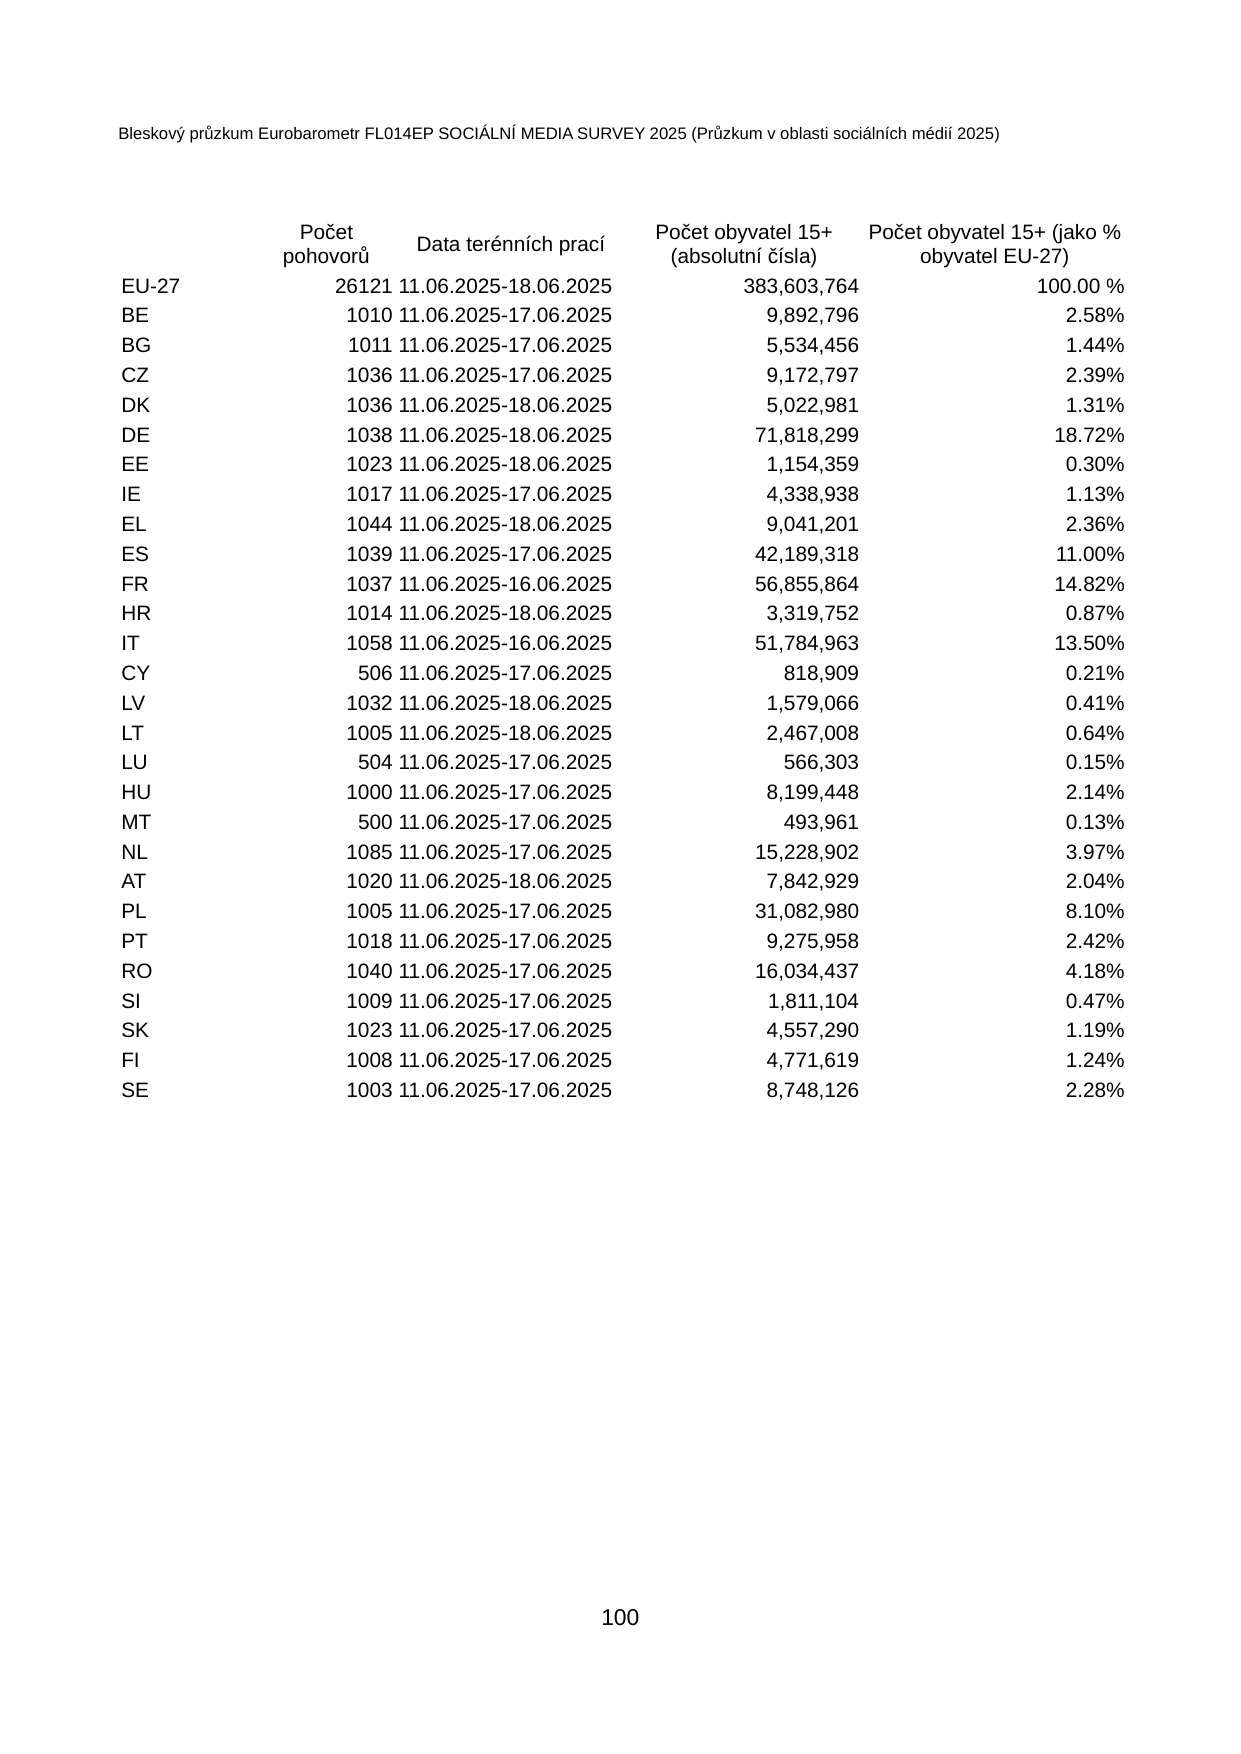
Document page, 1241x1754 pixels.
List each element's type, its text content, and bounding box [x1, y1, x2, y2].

table_cell 5 022 981 [626, 390, 862, 419]
table_cell 1.31% [862, 390, 1127, 419]
table_cell 0.47% [862, 986, 1127, 1015]
table_cell 2.36% [862, 509, 1127, 539]
table_cell 8.10% [862, 896, 1127, 926]
table_cell 1014 [257, 598, 395, 628]
table_cell 14.82% [862, 569, 1127, 598]
table_cell SK [118, 1015, 257, 1045]
table_cell 11.06.2025-18.06.2025 [395, 866, 626, 896]
table_cell 818 909 [626, 658, 862, 688]
table_cell 9 172 797 [626, 360, 862, 390]
table_cell 383 603 764 [626, 271, 862, 300]
table_cell 11.06.2025-18.06.2025 [395, 718, 626, 747]
table_cell 0.64% [862, 718, 1127, 747]
table_cell 11.06.2025-17.06.2025 [395, 1075, 626, 1105]
table_cell 11.06.2025-17.06.2025 [395, 539, 626, 568]
table_cell 2.58% [862, 300, 1127, 330]
table_cell 0.13% [862, 807, 1127, 837]
table_cell 11.06.2025-16.06.2025 [395, 569, 626, 598]
table_header Počet obyvatel 15+ (jako % obyvatel EU-27) [862, 217, 1127, 271]
table_cell 1003 [257, 1075, 395, 1105]
table_cell 1010 [257, 300, 395, 330]
table_cell 11.06.2025-18.06.2025 [395, 271, 626, 300]
table_cell CZ [118, 360, 257, 390]
table_cell 1037 [257, 569, 395, 598]
table_cell 1 811 104 [626, 986, 862, 1015]
table_cell 3.97% [862, 837, 1127, 866]
table_cell 566 303 [626, 747, 862, 777]
table_cell 504 [257, 747, 395, 777]
table_cell DE [118, 420, 257, 449]
table_cell HU [118, 777, 257, 807]
table_cell 11.06.2025-17.06.2025 [395, 300, 626, 330]
table_cell NL [118, 837, 257, 866]
table_cell RO [118, 956, 257, 986]
table_cell 16 034 437 [626, 956, 862, 986]
table_cell 15 228 902 [626, 837, 862, 866]
table_cell 11.06.2025-17.06.2025 [395, 807, 626, 837]
table_cell 0.21% [862, 658, 1127, 688]
table_cell 1085 [257, 837, 395, 866]
table_cell 9 275 958 [626, 926, 862, 956]
table_cell HR [118, 598, 257, 628]
table_cell 493 961 [626, 807, 862, 837]
table_cell FI [118, 1045, 257, 1075]
table_cell 11.06.2025-18.06.2025 [395, 449, 626, 479]
table_cell DK [118, 390, 257, 419]
table_cell 506 [257, 658, 395, 688]
table_cell 1011 [257, 330, 395, 360]
table_cell 71 818 299 [626, 420, 862, 449]
table_cell 11.06.2025-17.06.2025 [395, 777, 626, 807]
table_header [118, 217, 257, 271]
table_cell ES [118, 539, 257, 568]
table_cell IE [118, 479, 257, 509]
table_cell AT [118, 866, 257, 896]
table_cell PT [118, 926, 257, 956]
table_cell 4.18% [862, 956, 1127, 986]
table_cell 1036 [257, 390, 395, 419]
table_cell LT [118, 718, 257, 747]
table_cell SI [118, 986, 257, 1015]
table_cell 1005 [257, 896, 395, 926]
table_cell 0.15% [862, 747, 1127, 777]
table_header Počet obyvatel 15+ (absolutní čísla) [626, 217, 862, 271]
table_cell 5 534 456 [626, 330, 862, 360]
table_cell 0.30% [862, 449, 1127, 479]
table_cell 4 338 938 [626, 479, 862, 509]
table_cell 1.13% [862, 479, 1127, 509]
table_cell 4 771 619 [626, 1045, 862, 1075]
table_cell BE [118, 300, 257, 330]
table_cell 1036 [257, 360, 395, 390]
table_cell 0.41% [862, 688, 1127, 717]
table_cell 56 855 864 [626, 569, 862, 598]
table_cell IT [118, 628, 257, 658]
table_cell 3 319 752 [626, 598, 862, 628]
table_cell 7 842 929 [626, 866, 862, 896]
table_cell 0.87% [862, 598, 1127, 628]
table_cell BG [118, 330, 257, 360]
table_cell EE [118, 449, 257, 479]
table_cell 1040 [257, 956, 395, 986]
table_cell LU [118, 747, 257, 777]
table_cell 11.06.2025-17.06.2025 [395, 837, 626, 866]
table_cell 1 154 359 [626, 449, 862, 479]
table_cell 11.06.2025-18.06.2025 [395, 420, 626, 449]
table_cell 1 579 066 [626, 688, 862, 717]
table_cell 11.06.2025-17.06.2025 [395, 747, 626, 777]
table_cell 11.06.2025-18.06.2025 [395, 390, 626, 419]
table_cell 11.06.2025-17.06.2025 [395, 986, 626, 1015]
table_cell 11.06.2025-17.06.2025 [395, 956, 626, 986]
table_cell 1023 [257, 449, 395, 479]
table_cell 11.06.2025-16.06.2025 [395, 628, 626, 658]
table_cell 11.06.2025-18.06.2025 [395, 688, 626, 717]
table_cell 1058 [257, 628, 395, 658]
table_cell 11.06.2025-18.06.2025 [395, 509, 626, 539]
table_cell 11.06.2025-17.06.2025 [395, 330, 626, 360]
table_cell 11.00% [862, 539, 1127, 568]
table_cell MT [118, 807, 257, 837]
table_cell 500 [257, 807, 395, 837]
table_cell 1.44% [862, 330, 1127, 360]
table_cell 1.19% [862, 1015, 1127, 1045]
table_cell 51 784 963 [626, 628, 862, 658]
table_cell 1039 [257, 539, 395, 568]
table_cell 26121 [257, 271, 395, 300]
table_cell 11.06.2025-17.06.2025 [395, 1015, 626, 1045]
table_cell 11.06.2025-18.06.2025 [395, 598, 626, 628]
table_cell 1038 [257, 420, 395, 449]
table_cell 2.42% [862, 926, 1127, 956]
table_cell 11.06.2025-17.06.2025 [395, 658, 626, 688]
table_cell 8 199 448 [626, 777, 862, 807]
table_cell 1020 [257, 866, 395, 896]
table_cell 9 892 796 [626, 300, 862, 330]
table_cell PL [118, 896, 257, 926]
table_cell 2.04% [862, 866, 1127, 896]
table_cell 2.14% [862, 777, 1127, 807]
table_cell 1044 [257, 509, 395, 539]
table_cell 1008 [257, 1045, 395, 1075]
table_cell 1032 [257, 688, 395, 717]
table_cell 11.06.2025-17.06.2025 [395, 360, 626, 390]
table_cell 1023 [257, 1015, 395, 1045]
table_cell EU-27 [118, 271, 257, 300]
table_cell 11.06.2025-17.06.2025 [395, 479, 626, 509]
table_cell 11.06.2025-17.06.2025 [395, 896, 626, 926]
table_cell 8 748 126 [626, 1075, 862, 1105]
table_cell 4 557 290 [626, 1015, 862, 1045]
table_header Počet pohovorů [257, 217, 395, 271]
table_cell 1000 [257, 777, 395, 807]
table_cell 100,00 % [862, 271, 1127, 300]
table_cell 42 189 318 [626, 539, 862, 568]
table_cell EL [118, 509, 257, 539]
table_header Data terénních prací [395, 217, 626, 271]
table_cell 1.24% [862, 1045, 1127, 1075]
table_cell CY [118, 658, 257, 688]
table_cell 2.39% [862, 360, 1127, 390]
table_cell 1018 [257, 926, 395, 956]
table_cell 18.72% [862, 420, 1127, 449]
table_cell 13.50% [862, 628, 1127, 658]
table_cell 31 082 980 [626, 896, 862, 926]
table_cell 11.06.2025-17.06.2025 [395, 926, 626, 956]
table_cell LV [118, 688, 257, 717]
table_cell SE [118, 1075, 257, 1105]
table_cell 1005 [257, 718, 395, 747]
table_cell 9 041 201 [626, 509, 862, 539]
table_cell 2.28% [862, 1075, 1127, 1105]
table_cell 11.06.2025-17.06.2025 [395, 1045, 626, 1075]
table_cell 1017 [257, 479, 395, 509]
table_cell 2 467 008 [626, 718, 862, 747]
table_cell 1009 [257, 986, 395, 1015]
table_cell FR [118, 569, 257, 598]
